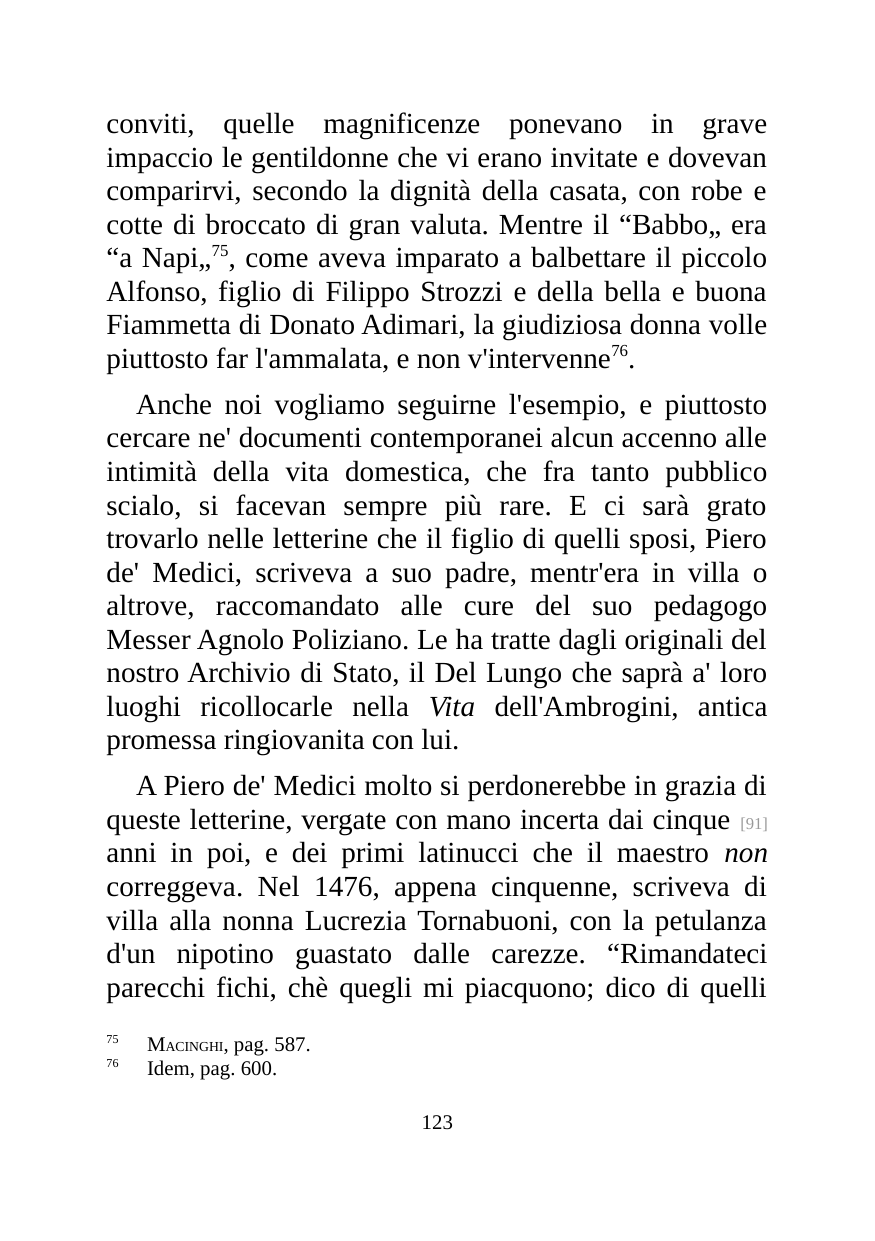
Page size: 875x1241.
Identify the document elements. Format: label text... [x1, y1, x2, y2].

text conviti, quelle magnificenze ponevano in grave impaccio le gentildonne che vi erano invitate e dovevan comparirvi, secondo la dignità della casata, con robe e cotte di broccato di gran valuta. Mentre il “Babbo„ era “a Napi„, come aveva imparato a balbettare il piccolo Alfonso, figlio di Filippo Strozzi e della bella e buona Fiammetta di Donato Adimari, la giudiziosa donna volle piuttosto far l'ammalata, e non v'intervenne. [106, 106, 768, 374]
text A Piero de' Medici molto si perdonerebbe in grazia di queste letterine, vergate con mano incerta dai cinque [91] anni in poi, e dei primi latinucci che il maestro non correggeva. Nel 1476, appena cinquenne, scriveva di villa alla nonna Lucrezia Tornabuoni, con la petulanza d'un nipotino guastato dalle carezze. “Rimandateci parecchi fichi, chè quegli mi piacquono; dico di quelli [106, 768, 768, 1003]
text Anche noi vogliamo seguirne l'esempio, e piuttosto cercare ne' documenti contemporanei alcun accenno alle intimità della vita domestica, che fra tanto pubblico scialo, si facevan sempre più rare. E ci sarà grato trovarlo nelle letterine che il figlio di quelli sposi, Piero de' Medici, scriveva a suo padre, mentr'era in villa o altrove, raccomandato alle cure del suo pedagogo Messer Agnolo Poliziano. Le ha tratte dagli originali del nostro Archivio di Stato, il Del Lungo che saprà a' loro luoghi ricollocarle nella Vita dell'Ambrogini, antica promessa ringiovanita con lui. [106, 387, 768, 756]
text Macinghi, pag. 587. [106, 1032, 768, 1056]
text Idem, pag. 600. [106, 1056, 768, 1080]
